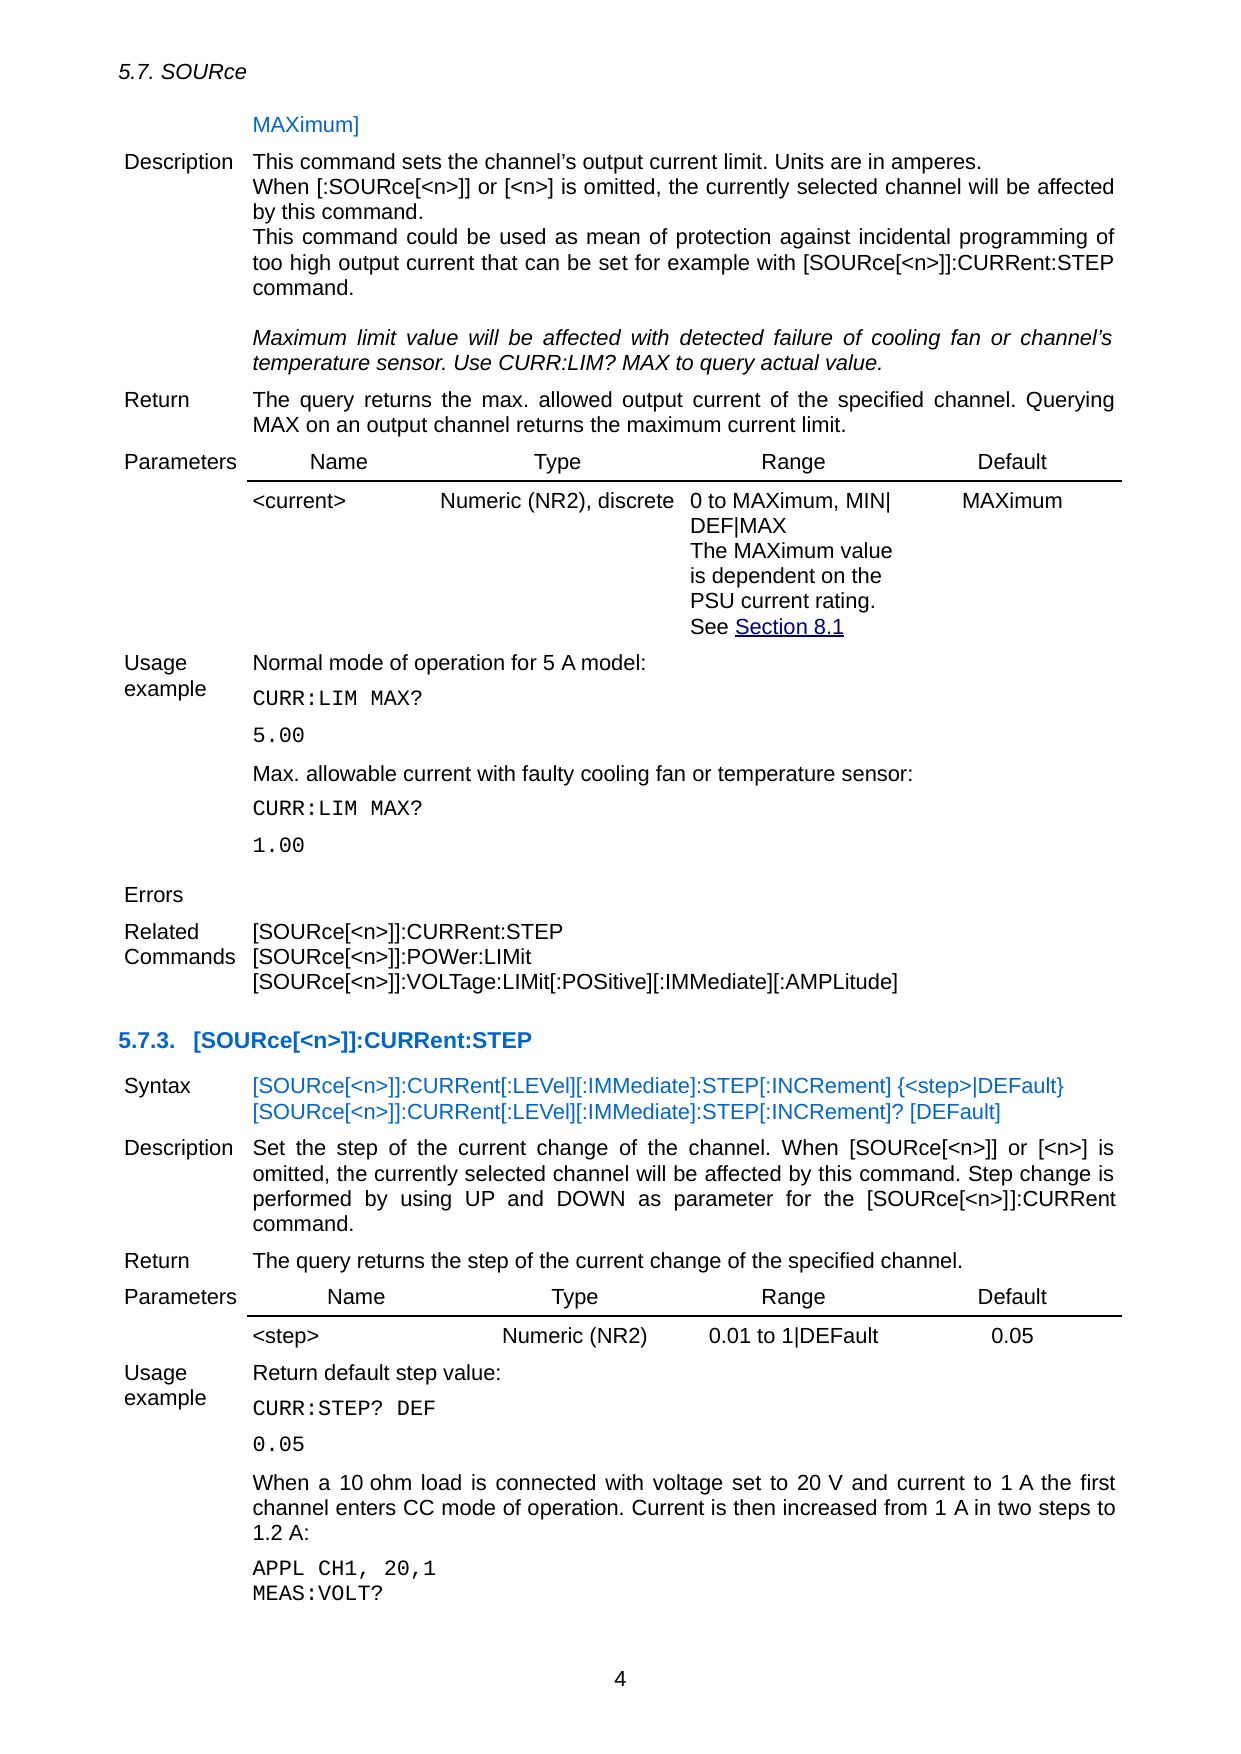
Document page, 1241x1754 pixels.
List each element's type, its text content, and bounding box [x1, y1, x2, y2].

table_cell [SOURce[<n>]]:CURRent:STEP [SOURce[<n>]]:POWer:LIMit [SOURce[<n>]]:VOLTage:LIMit[:POSitive][:IMMediate][:AMPLitude] [247, 913, 1122, 1000]
table_cell Parameters [118, 1279, 247, 1354]
subtitle [SOURce[<n>]]:CURRent:STEP [118, 1027, 1122, 1053]
table_cell Type [465, 1279, 684, 1315]
table_cell Range [684, 443, 903, 480]
table_cell <step> [247, 1317, 465, 1354]
table_cell The query returns the step of the current change of the specified channel. [247, 1242, 1122, 1278]
table_cell Numeric (NR2), discrete [431, 482, 684, 644]
table_cell Normal mode of operation for 5 A model: CURR:LIM MAX? 5.00 Max. allowable current with faulty cooling fan or temperature sensor: CURR:LIM MAX? 1.00 [247, 645, 1122, 876]
table_cell Range [684, 1279, 903, 1315]
table_cell Default [903, 443, 1122, 480]
table_cell Usage example [118, 1354, 247, 1612]
table_header Syntax [118, 1068, 247, 1129]
table_cell Return default step value: CURR:STEP? DEF 0.05 When a 10 ohm load is connected with voltage set to 20 V and current to 1 A the first channel enters CC mode of operation. Current is then increased from 1 A in two steps to 1.2 A: APPL CH1, 20,1 MEAS:VOLT? [247, 1354, 1122, 1612]
table_cell [247, 876, 1122, 913]
table_cell Type [431, 443, 684, 480]
table_cell Parameters [118, 443, 247, 644]
table_cell Numeric (NR2) [465, 1317, 684, 1354]
table_cell 0 to MAXimum, MIN|DEF|MAX The MAXimum value is dependent on the PSU current rating. See Section 8.1 [684, 482, 903, 644]
table_cell Errors [118, 876, 247, 913]
table_cell MAXimum [903, 482, 1122, 644]
table_cell Description [118, 143, 247, 381]
table_header MAXimum] [247, 106, 1122, 143]
table_cell Return [118, 381, 247, 443]
table_cell Set the step of the current change of the channel. When [SOURce[<n>]] or [<n>] is omitted, the currently selected channel will be affected by this command. Step change is performed by using UP and DOWN as parameter for the [SOURce[<n>]]:CURRent command. [247, 1130, 1122, 1242]
table_cell Name [247, 443, 431, 480]
table_cell Description [118, 1130, 247, 1242]
table_cell Name [247, 1279, 465, 1315]
table_header [118, 106, 247, 143]
table_cell 0.01 to 1|DEFault [684, 1317, 903, 1354]
table_cell 0.05 [903, 1317, 1122, 1354]
table_cell Default [903, 1279, 1122, 1315]
table_cell Return [118, 1242, 247, 1278]
table_cell Related Commands [118, 913, 247, 1000]
table_header [SOURce[<n>]]:CURRent[:LEVel][:IMMediate]:STEP[:INCRement] {<step>|DEFault} [SOURce[<n>]]:CURRent[:LEVel][:IMMediate]:STEP[:INCRement]? [DEFault] [247, 1068, 1122, 1129]
table_cell This command sets the channel’s output current limit. Units are in amperes. When [:SOURce[<n>]] or [<n>] is omitted, the currently selected channel will be affected by this command. This command could be used as mean of protection against incidental programming of too high output current that can be set for example with [SOURce[<n>]]:CURRent:STEP command. Maximum limit value will be affected with detected failure of cooling fan or channel’s temperature sensor. Use CURR:LIM? MAX to query actual value. [247, 143, 1122, 381]
table_cell Usage example [118, 645, 247, 876]
table_cell The query returns the max. allowed output current of the specified channel. Querying MAX on an output channel returns the maximum current limit. [247, 381, 1122, 443]
table_cell <current> [247, 482, 431, 644]
